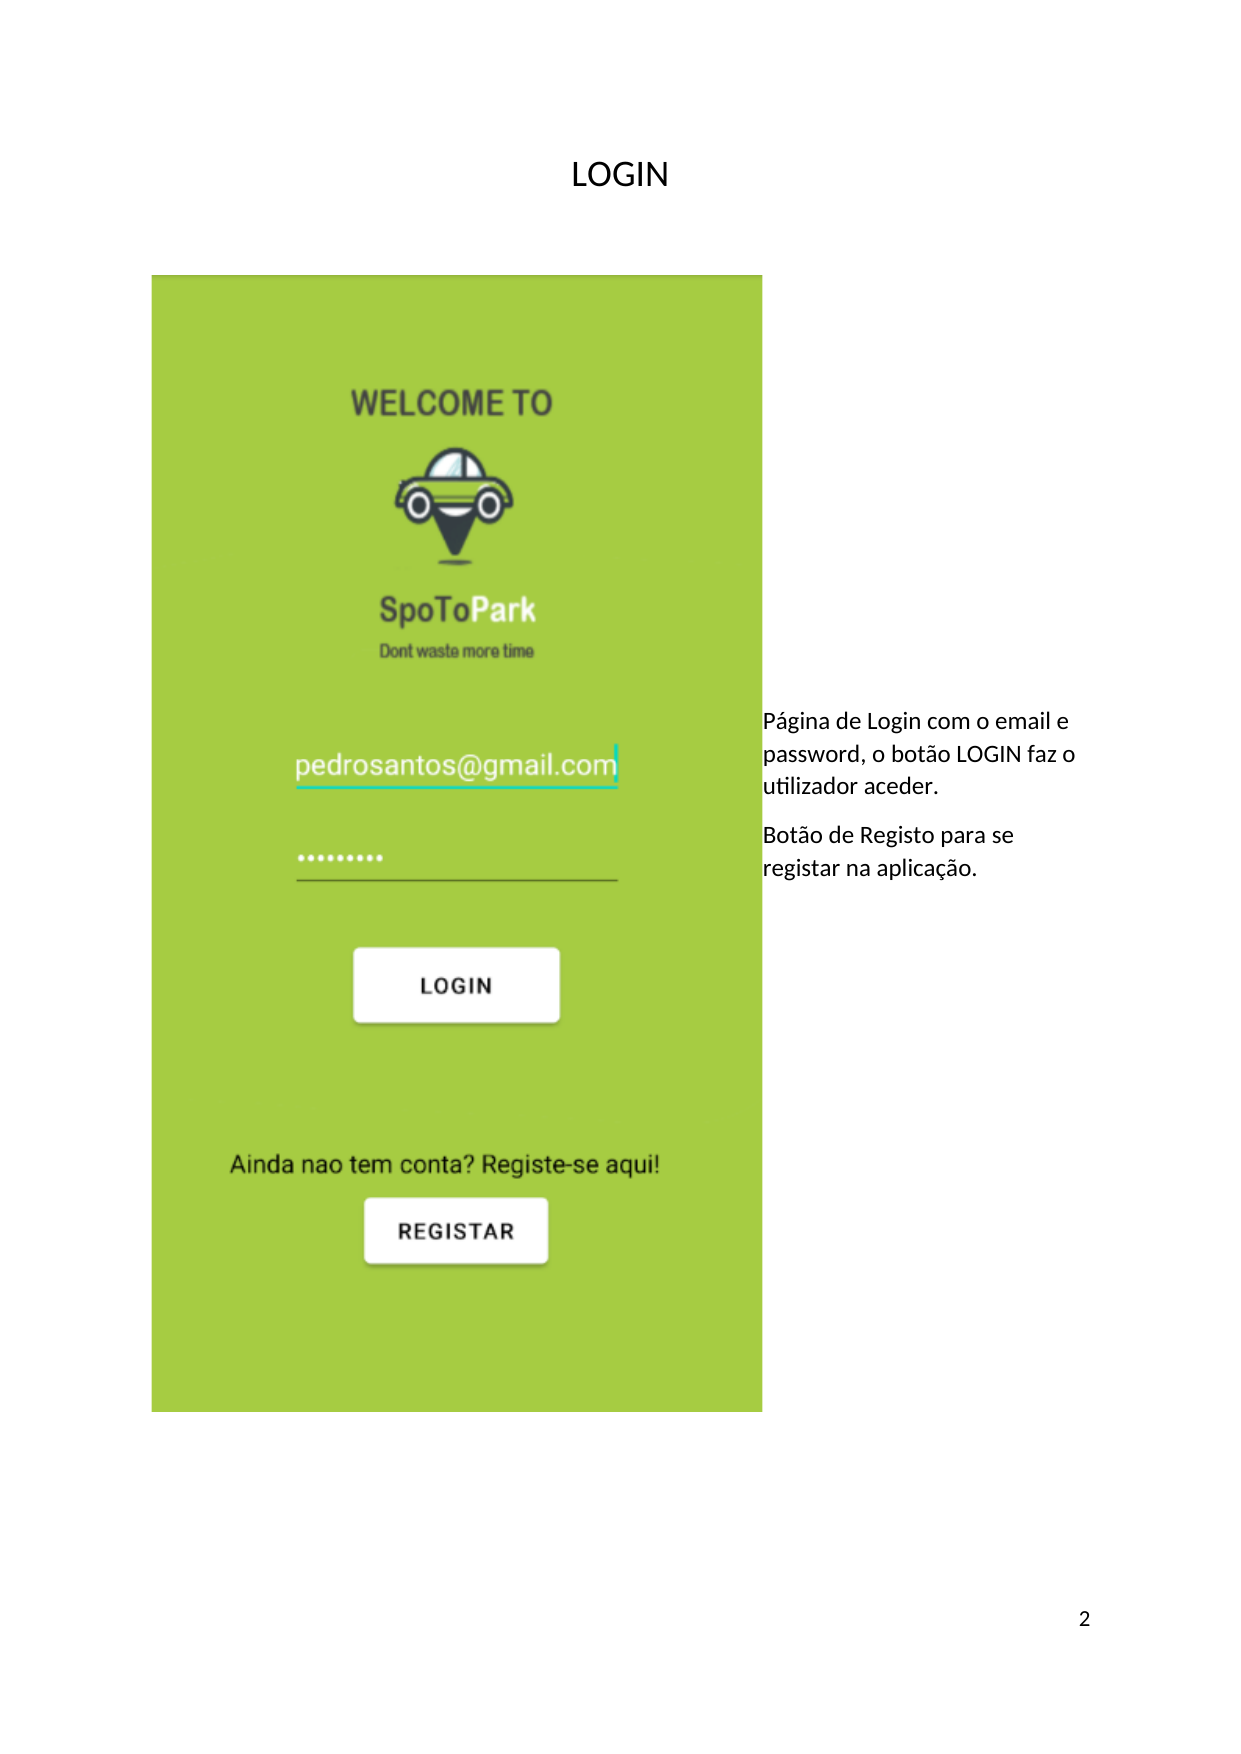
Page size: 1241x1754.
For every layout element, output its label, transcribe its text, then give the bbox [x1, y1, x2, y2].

text LOGIN [150, 150, 1090, 196]
text Página de Login com o email e password, o botão LOGIN faz o utilizador aceder. [763, 705, 1090, 801]
text Botão de Registo para se registar na aplicação. [763, 820, 1090, 883]
